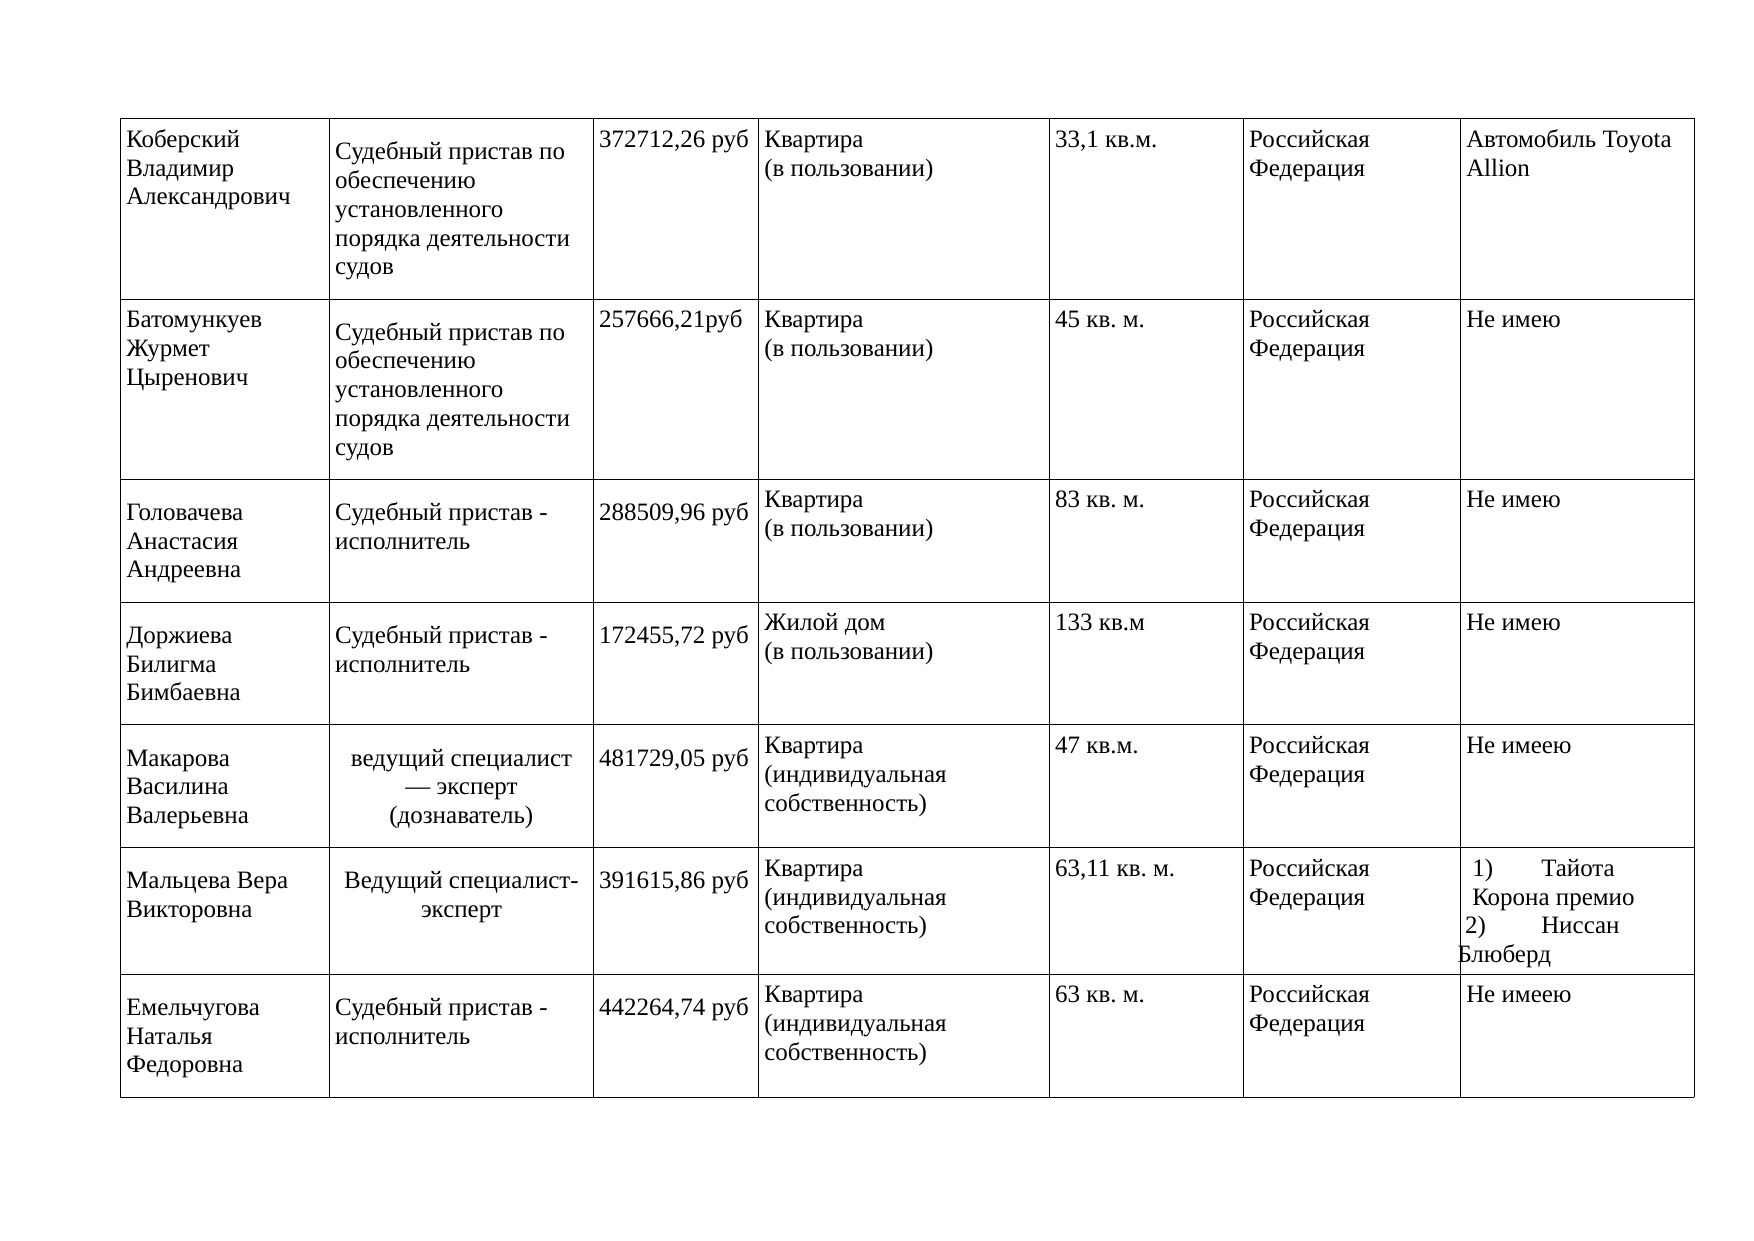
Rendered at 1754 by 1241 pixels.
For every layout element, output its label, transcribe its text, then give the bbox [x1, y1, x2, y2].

table_cell 172455,72 руб [594, 603, 758, 724]
table_cell Не имеею [1461, 725, 1694, 847]
table_cell Судебный пристав -исполнитель [330, 480, 593, 602]
table_cell 63,11 кв. м. [1050, 848, 1243, 974]
table_cell Российская Федерация [1244, 848, 1460, 974]
table_cell 45 кв. м. [1050, 300, 1243, 479]
table_cell Российская Федерация [1244, 725, 1460, 847]
table_cell Квартира (в пользовании) [759, 119, 1049, 298]
table_cell Российская Федерация [1244, 480, 1460, 602]
table_cell Коберский Владимир Александрович [121, 119, 329, 298]
table_cell Российская Федерация [1244, 603, 1460, 724]
table_cell Мальцева Вера Викторовна [121, 848, 329, 974]
table_cell Судебный пристав -исполнитель [330, 603, 593, 724]
table_cell Автомобиль Toyota Allion [1461, 119, 1694, 298]
table_cell Квартира (индивидуальная собственность) [759, 848, 1049, 974]
table_cell Тайота Корона премио Ниссан Блюберд [1461, 848, 1694, 974]
table_cell Российская Федерация [1244, 119, 1460, 298]
table_cell Не имею [1461, 480, 1694, 602]
table_cell ведущий специалист — эксперт (дознаватель) [330, 725, 593, 847]
table_cell 442264,74 руб [594, 975, 758, 1097]
table_cell 83 кв. м. [1050, 480, 1243, 602]
table_cell Ведущий специалист-эксперт [330, 848, 593, 974]
table_cell 47 кв.м. [1050, 725, 1243, 847]
table_cell Батомункуев Журмет Цыренович [121, 300, 329, 479]
table_cell Судебный пристав по обеспечению установленного порядка деятельности судов [330, 300, 593, 479]
table_cell Не имею [1461, 603, 1694, 724]
table_cell Судебный пристав -исполнитель [330, 975, 593, 1097]
table_cell Не имеею [1461, 975, 1694, 1097]
table_cell 481729,05 руб [594, 725, 758, 847]
table_cell Судебный пристав по обеспечению установленного порядка деятельности судов [330, 119, 593, 298]
table_cell 257666,21руб [594, 300, 758, 479]
table_cell Жилой дом (в пользовании) [759, 603, 1049, 724]
table_cell Квартира (индивидуальная собственность) [759, 975, 1049, 1097]
table_cell 63 кв. м. [1050, 975, 1243, 1097]
table_cell 133 кв.м [1050, 603, 1243, 724]
table_cell 288509,96 руб [594, 480, 758, 602]
table_cell Головачева Анастасия Андреевна [121, 480, 329, 602]
table_cell Квартира (в пользовании) [759, 300, 1049, 479]
table_cell 372712,26 руб [594, 119, 758, 298]
table_cell Российская Федерация [1244, 975, 1460, 1097]
table_cell Не имею [1461, 300, 1694, 479]
table_cell Макарова Василина Валерьевна [121, 725, 329, 847]
table_cell 391615,86 руб [594, 848, 758, 974]
table_cell 33,1 кв.м. [1050, 119, 1243, 298]
table_cell Доржиева Билигма Бимбаевна [121, 603, 329, 724]
table_cell Квартира (индивидуальная собственность) [759, 725, 1049, 847]
table_cell Квартира (в пользовании) [759, 480, 1049, 602]
table_cell Емельчугова Наталья Федоровна [121, 975, 329, 1097]
table_cell Российская Федерация [1244, 300, 1460, 479]
